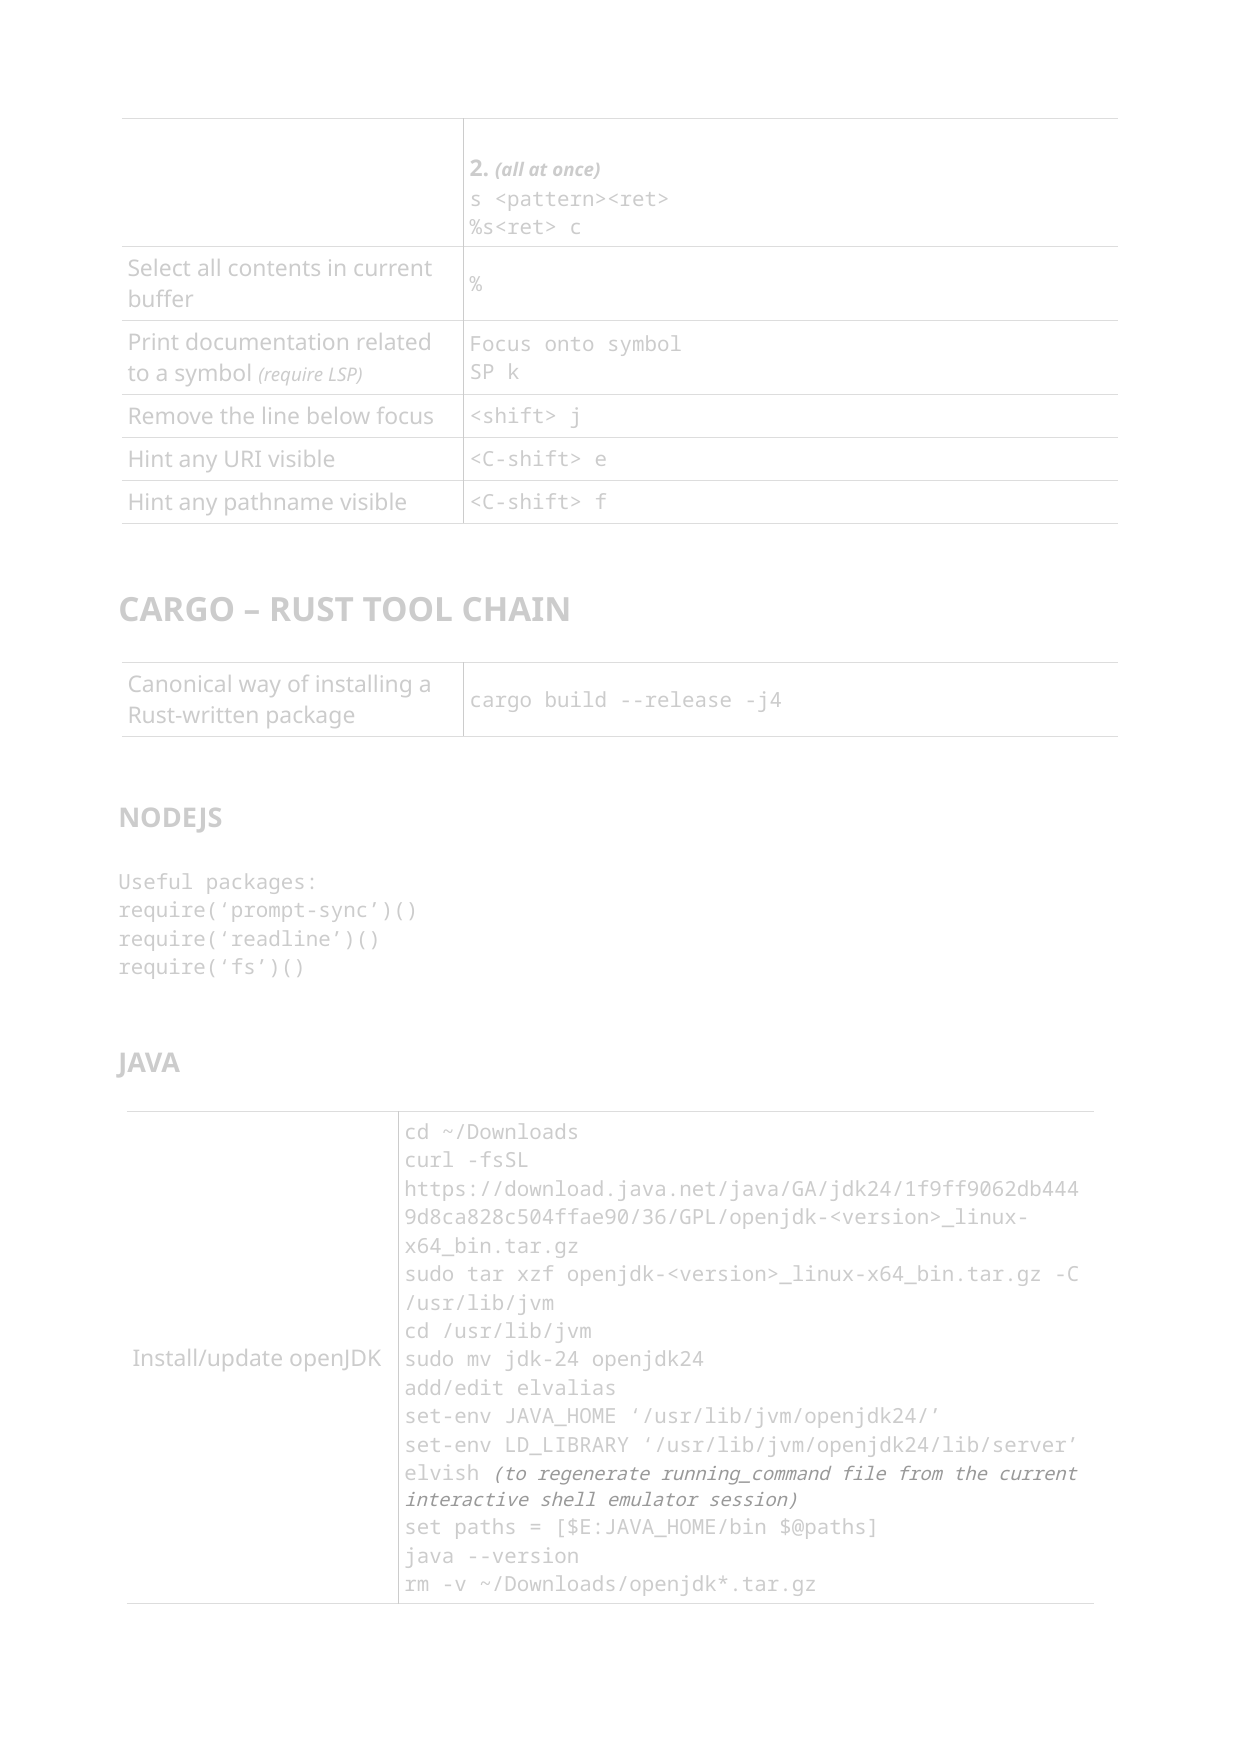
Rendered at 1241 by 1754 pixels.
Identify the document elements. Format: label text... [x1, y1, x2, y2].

table_cell Hint any pathname visible [122, 481, 463, 523]
table_cell Hint any URI visible [122, 438, 463, 480]
table_cell Print documentation related to a symbol (require LSP) [122, 321, 463, 394]
text Useful packages: [118, 867, 1122, 895]
table_cell <C-shift> f [464, 481, 1118, 523]
table_cell <C-shift> e [464, 438, 1118, 480]
table_cell % [464, 247, 1118, 320]
text require(‘prompt-sync’)() [118, 895, 1122, 924]
table_cell [122, 119, 463, 246]
text JAVA [118, 1043, 1122, 1080]
text require(‘readline’)() [118, 924, 1122, 952]
text NODEJS [118, 799, 1122, 836]
table_header cargo build --release -j4 [464, 663, 1118, 736]
table_header Install/update openJDK [127, 1112, 398, 1603]
text require(‘fs’)() [118, 952, 1122, 981]
table_cell Remove the line below focus [122, 395, 463, 437]
table_header Canonical way of installing a Rust-written package [122, 663, 463, 736]
text CARGO – RUST TOOL CHAIN [118, 585, 1122, 631]
table_cell 2. (all at once) s <pattern><ret> %s<ret> c [464, 119, 1118, 246]
table_cell <shift> j [464, 395, 1118, 437]
table_cell Select all contents in current buffer [122, 247, 463, 320]
table_cell Focus onto symbol SP k [464, 321, 1118, 394]
table_header cd ~/Downloads curl -fsSL https://download.java.net/java/GA/jdk24/1f9ff9062db4449d8ca828c504ffae90/36/GPL/openjdk-<version>_linux-x64_bin.tar.gz sudo tar xzf openjdk-<version>_linux-x64_bin.tar.gz -C /usr/lib/jvm cd /usr/lib/jvm sudo mv jdk-24 openjdk24 add/edit elvalias set-env JAVA_HOME ‘/usr/lib/jvm/openjdk24/’ set-env LD_LIBRARY ‘/usr/lib/jvm/openjdk24/lib/server’ elvish (to regenerate running_command file from the current interactive shell emulator session) set paths = [$E:JAVA_HOME/bin $@paths] java --version rm -v ~/Downloads/openjdk*.tar.gz [399, 1112, 1093, 1603]
